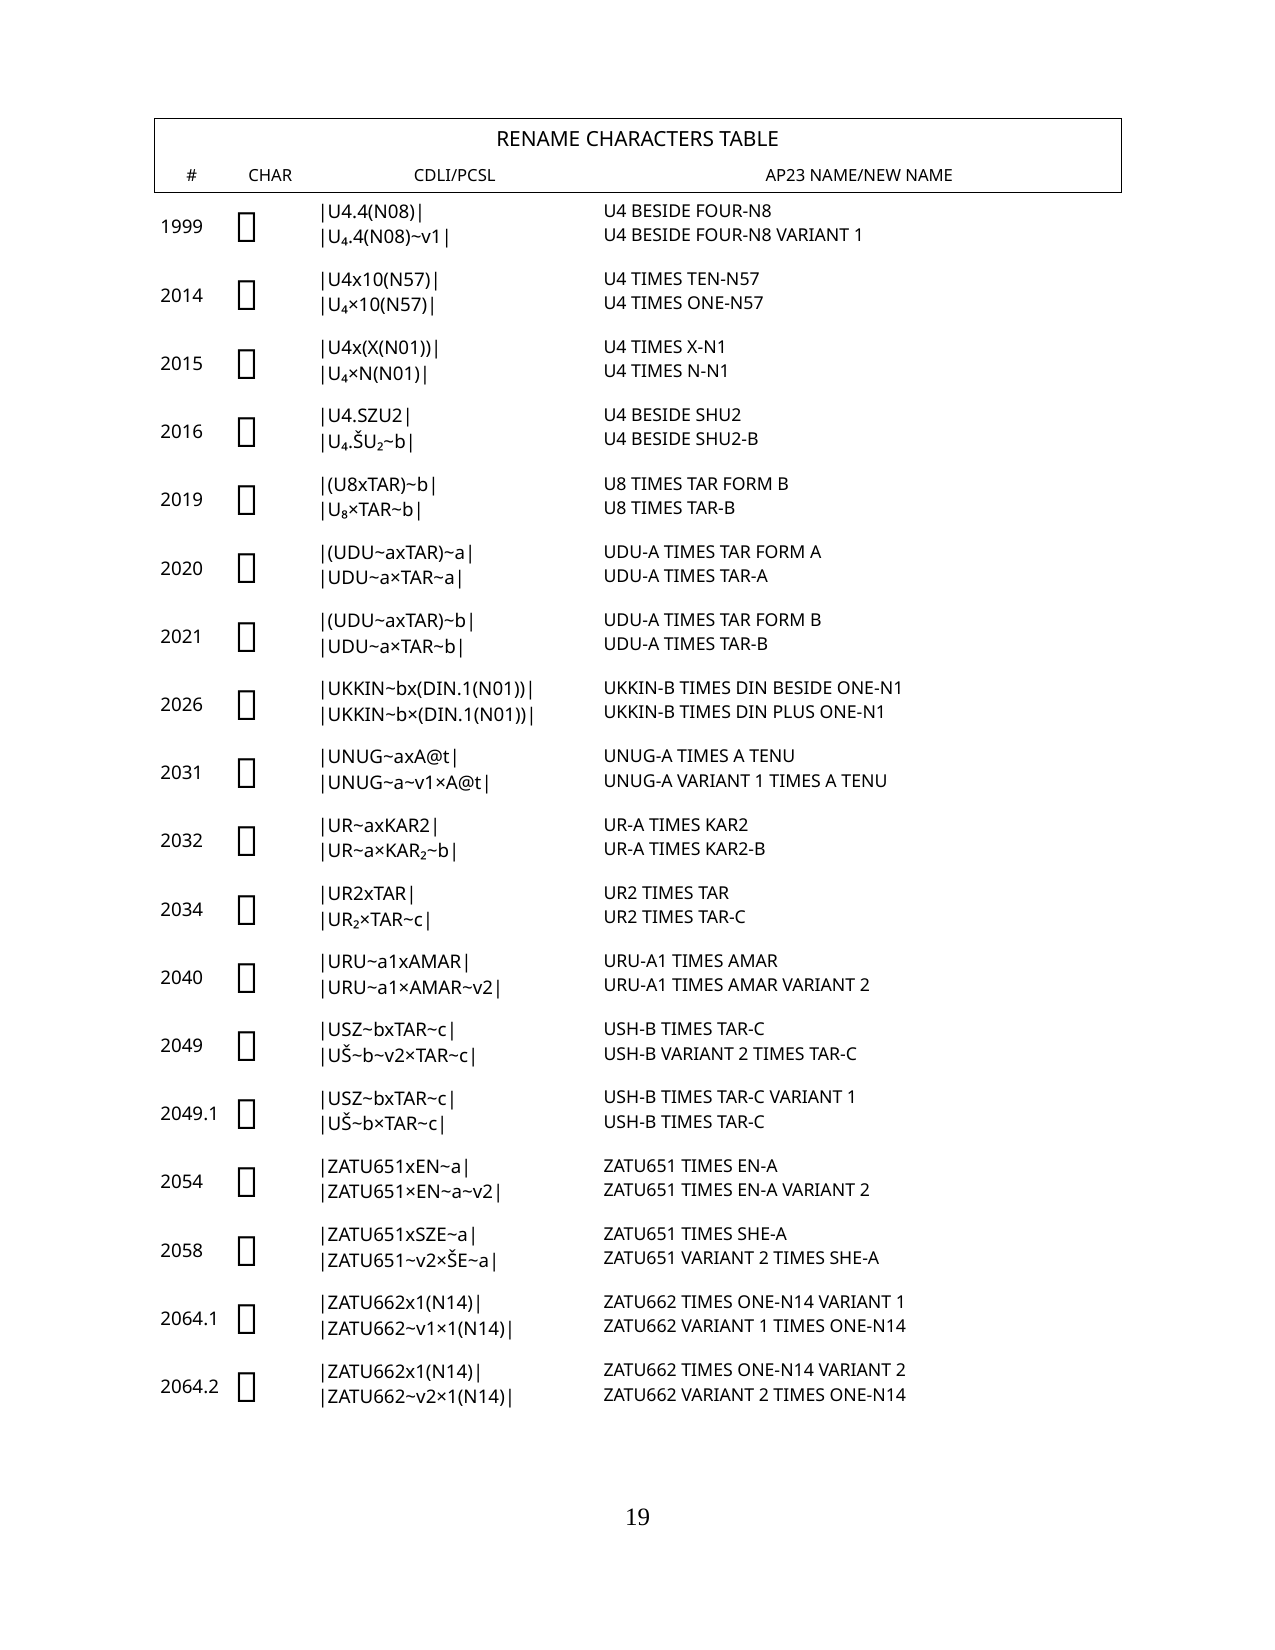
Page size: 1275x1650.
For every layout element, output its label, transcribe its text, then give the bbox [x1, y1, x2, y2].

table_cell |UKKIN~bx(DIN.1(N01))| |UKKIN~b×(DIN.1(N01))| [312, 670, 597, 738]
table_cell |ZATU662x1(N14)| |ZATU662~v1×1(N14)| [312, 1284, 597, 1352]
table_header RENAME CHARACTERS TABLE [155, 119, 1121, 158]
table_cell |ZATU662x1(N14)| |ZATU662~v2×1(N14)| [312, 1352, 597, 1420]
table_cell 2064.2 [155, 1352, 228, 1420]
table_cell # [155, 158, 228, 192]
table_cell 2021 [155, 602, 228, 670]
table_cell |UR2xTAR| |UR₂×TAR~c| [312, 875, 597, 943]
table_cell |(UDU~axTAR)~b| |UDU~a×TAR~b| [312, 602, 597, 670]
table_cell 2049.1 [155, 1079, 228, 1147]
table_cell CHAR [228, 158, 312, 192]
table_cell 𒺁 [228, 738, 312, 806]
table_cell |U4.4(N08)| |U₄.4(N08)~v1| [312, 193, 597, 261]
table_cell 𒺂 [228, 806, 312, 874]
table_cell 2032 [155, 806, 228, 874]
table_cell 2049 [155, 1011, 228, 1079]
table_cell 2016 [155, 397, 228, 465]
table_cell 2020 [155, 534, 228, 602]
table_cell 𒹼 [228, 670, 312, 738]
table_cell |ZATU651xSZE~a| |ZATU651~v2×ŠE~a| [312, 1216, 597, 1284]
table_cell 𒹶 [228, 534, 312, 602]
table_cell ZATU662 TIMES ONE-N14 VARIANT 1 ZATU662 VARIANT 1 TIMES ONE-N14 [598, 1284, 1121, 1352]
table_cell UDU-A TIMES TAR FORM A UDU-A TIMES TAR-A [598, 534, 1121, 602]
table_cell U4 BESIDE FOUR-N8 U4 BESIDE FOUR-N8 VARIANT 1 [598, 193, 1121, 261]
table_cell AP23 NAME/NEW NAME [598, 158, 1121, 192]
table_cell 𒺓 [228, 1011, 312, 1079]
table_cell U4 TIMES TEN-N57 U4 TIMES ONE-N57 [598, 261, 1121, 329]
table_cell 𒹲 [228, 397, 312, 465]
table_cell U4 BESIDE SHU2 U4 BESIDE SHU2-B [598, 397, 1121, 465]
table_cell 2034 [155, 875, 228, 943]
table_cell UR2 TIMES TAR UR2 TIMES TAR-C [598, 875, 1121, 943]
table_cell UKKIN-B TIMES DIN BESIDE ONE-N1 UKKIN-B TIMES DIN PLUS ONE-N1 [598, 670, 1121, 738]
table_cell |URU~a1xAMAR| |URU~a1×AMAR~v2| [312, 943, 597, 1011]
table_cell |UR~axKAR2| |UR~a×KAR₂~b| [312, 806, 597, 874]
table_cell CDLI/PCSL [312, 158, 597, 192]
table_cell 𒺤 [228, 1284, 312, 1352]
table_cell |(U8xTAR)~b| |U₈×TAR~b| [312, 465, 597, 533]
table_cell 𒺥 [228, 1352, 312, 1420]
table_cell |U4x10(N57)| |U₄×10(N57)| [312, 261, 597, 329]
table_cell ZATU651 TIMES SHE-A ZATU651 VARIANT 2 TIMES SHE-A [598, 1216, 1121, 1284]
table_cell ZATU651 TIMES EN-A ZATU651 TIMES EN-A VARIANT 2 [598, 1148, 1121, 1216]
table_cell 𒺙 [228, 1148, 312, 1216]
table_cell |USZ~bxTAR~c| |UŠ~b~v2×TAR~c| [312, 1011, 597, 1079]
table_cell 1999 [155, 193, 228, 261]
table_cell 2031 [155, 738, 228, 806]
table_cell 𒺝 [228, 1216, 312, 1284]
table_cell UR-A TIMES KAR2 UR-A TIMES KAR2-B [598, 806, 1121, 874]
table_cell UDU-A TIMES TAR FORM B UDU-A TIMES TAR-B [598, 602, 1121, 670]
table_cell |U4.SZU2| |U₄.ŠU₂~b| [312, 397, 597, 465]
table_cell U4 TIMES X-N1 U4 TIMES N-N1 [598, 329, 1121, 397]
table_cell 𒹰 [228, 261, 312, 329]
table_cell 2040 [155, 943, 228, 1011]
table_cell USH-B TIMES TAR-C USH-B VARIANT 2 TIMES TAR-C [598, 1011, 1121, 1079]
table_cell 2015 [155, 329, 228, 397]
table_cell 2019 [155, 465, 228, 533]
table_cell UNUG-A TIMES A TENU UNUG-A VARIANT 1 TIMES A TENU [598, 738, 1121, 806]
table_cell 𒹵 [228, 465, 312, 533]
table_cell |(UDU~axTAR)~a| |UDU~a×TAR~a| [312, 534, 597, 602]
table_cell USH-B TIMES TAR-C VARIANT 1 USH-B TIMES TAR-C [598, 1079, 1121, 1147]
table_cell 2058 [155, 1216, 228, 1284]
table_cell 𒺄 [228, 875, 312, 943]
table_cell 2014 [155, 261, 228, 329]
table_cell 𒺔 [228, 1079, 312, 1147]
table_cell 𒹷 [228, 602, 312, 670]
table_cell ZATU662 TIMES ONE-N14 VARIANT 2 ZATU662 VARIANT 2 TIMES ONE-N14 [598, 1352, 1121, 1420]
table_cell |U4x(X(N01))| |U₄×N(N01)| [312, 329, 597, 397]
table_cell |UNUG~axA@t| |UNUG~a~v1×A@t| [312, 738, 597, 806]
table_cell 𒹱 [228, 329, 312, 397]
table_cell U8 TIMES TAR FORM B U8 TIMES TAR-B [598, 465, 1121, 533]
table_cell 2064.1 [155, 1284, 228, 1352]
table_cell 2026 [155, 670, 228, 738]
table_cell 2054 [155, 1148, 228, 1216]
table_cell |USZ~bxTAR~c| |UŠ~b×TAR~c| [312, 1079, 597, 1147]
table_cell 𒹡 [228, 193, 312, 261]
table_cell 𒺊 [228, 943, 312, 1011]
table_cell |ZATU651xEN~a| |ZATU651×EN~a~v2| [312, 1148, 597, 1216]
table_cell URU-A1 TIMES AMAR URU-A1 TIMES AMAR VARIANT 2 [598, 943, 1121, 1011]
